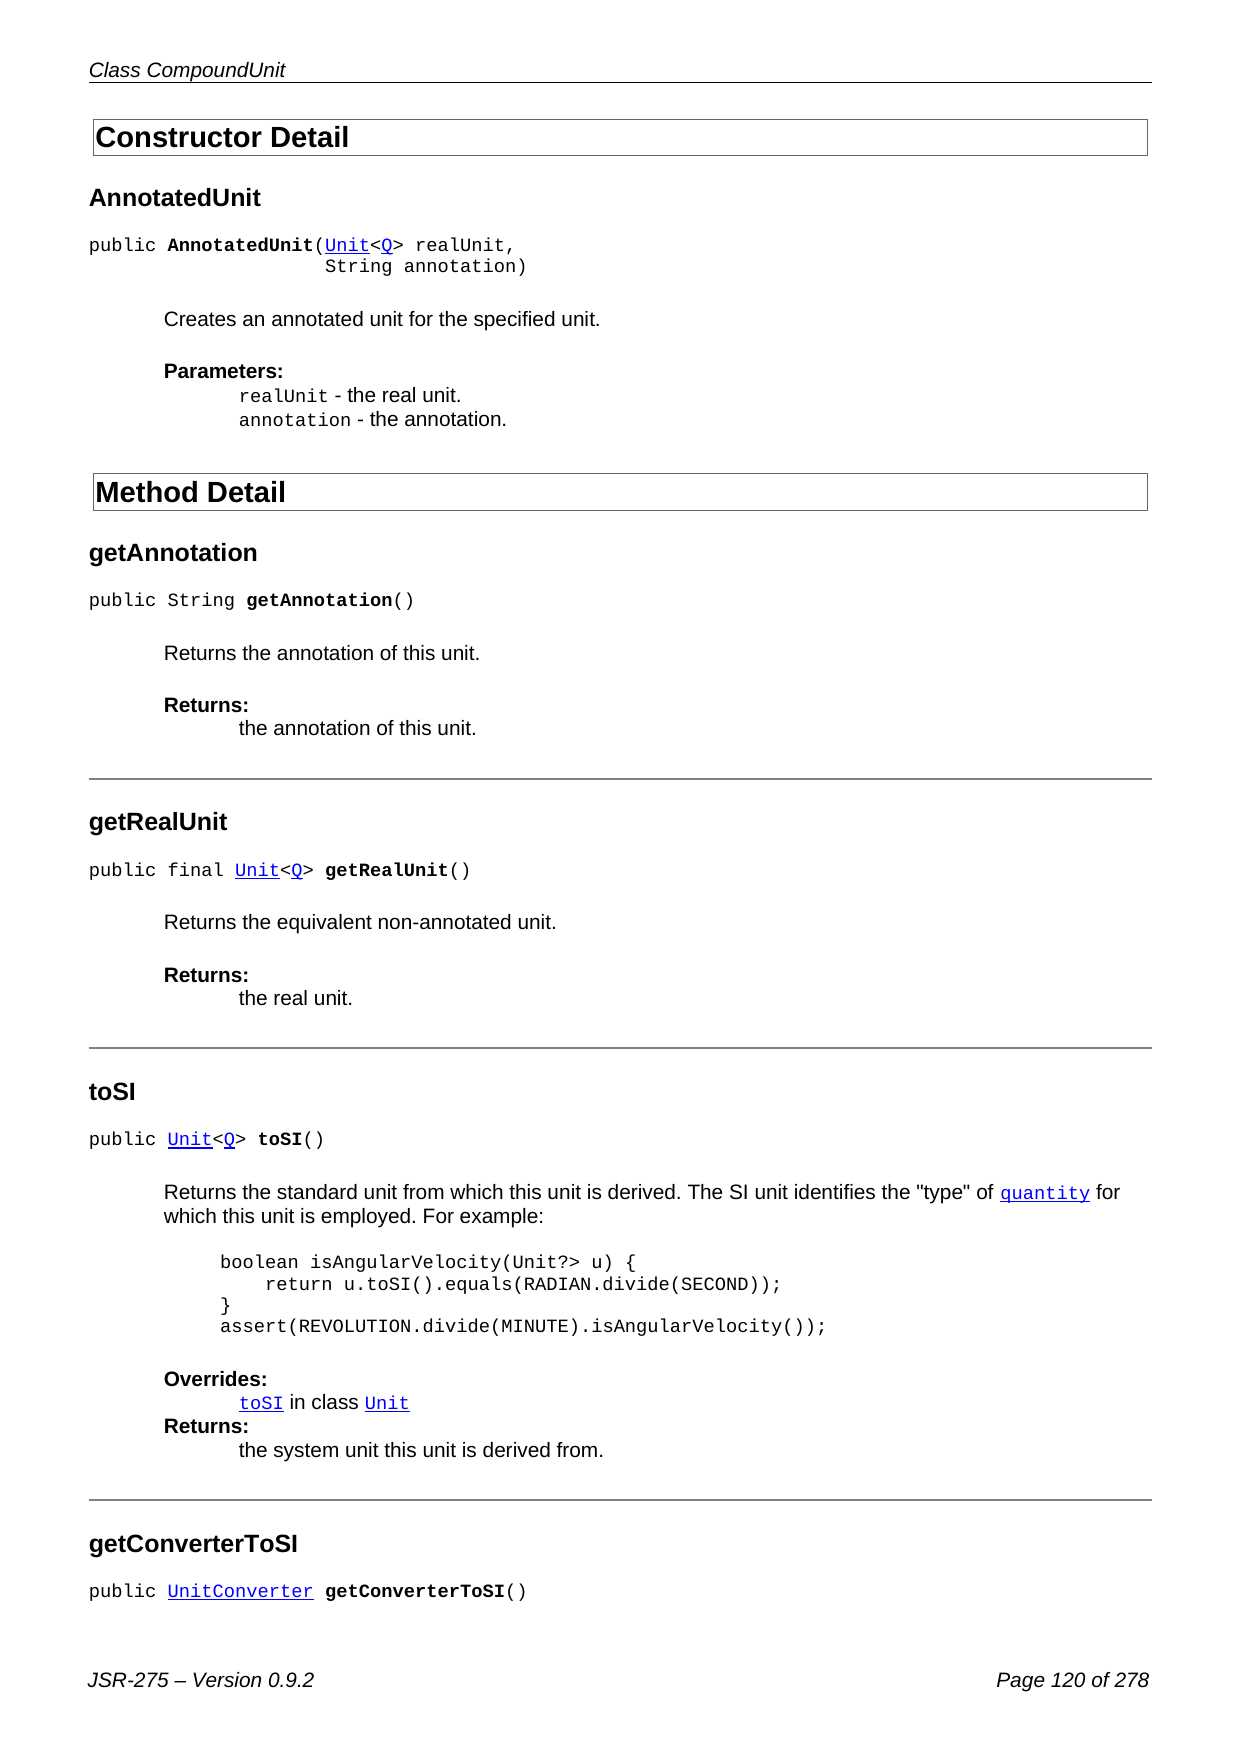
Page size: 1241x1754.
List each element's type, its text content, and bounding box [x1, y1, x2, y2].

text Returns: [163, 963, 1152, 986]
subtitle getRealUnit [88, 808, 1152, 836]
text Returns: [163, 1415, 1152, 1438]
subtitle Constructor Detail [94, 120, 1147, 155]
text public UnitConverter getConverterToSI() [88, 1582, 1152, 1603]
text boolean isAngularVelocity(Unit?> u) { return u.toSI().equals(RADIAN.divide(SECOND)); } assert(REVOLUTION.divide(MINUTE).isAngularVelocity()); [163, 1253, 1152, 1338]
text public AnnotatedUnit(Unit<Q> realUnit, String annotation) [88, 236, 1152, 278]
text the system unit this unit is derived from. [238, 1438, 1152, 1461]
text annotation - the annotation. [238, 408, 1152, 432]
text toSI in class Unit [238, 1390, 1152, 1415]
text Returns the standard unit from which this unit is derived. The SI unit identifies the "type" of quantity for which this unit is employed. For example: [163, 1180, 1152, 1228]
text public final Unit<Q> getRealUnit() [88, 860, 1152, 882]
text Returns the annotation of this unit. [163, 641, 1152, 664]
text the annotation of this unit. [238, 717, 1152, 740]
text public String getAnnotation() [88, 591, 1152, 612]
subtitle Method Detail [94, 474, 1147, 510]
text Overrides: [163, 1367, 1152, 1390]
text Parameters: [163, 360, 1152, 383]
text Returns: [163, 693, 1152, 717]
subtitle toSI [88, 1078, 1152, 1106]
text public Unit<Q> toSI() [88, 1130, 1152, 1151]
subtitle AnnotatedUnit [88, 184, 1152, 212]
text the real unit. [238, 986, 1152, 1009]
subtitle getConverterToSI [88, 1529, 1152, 1557]
text Creates an annotated unit for the specified unit. [163, 307, 1152, 331]
text Returns the equivalent non-annotated unit. [163, 911, 1152, 934]
subtitle getAnnotation [88, 539, 1152, 567]
text realUnit - the real unit. [238, 383, 1152, 408]
